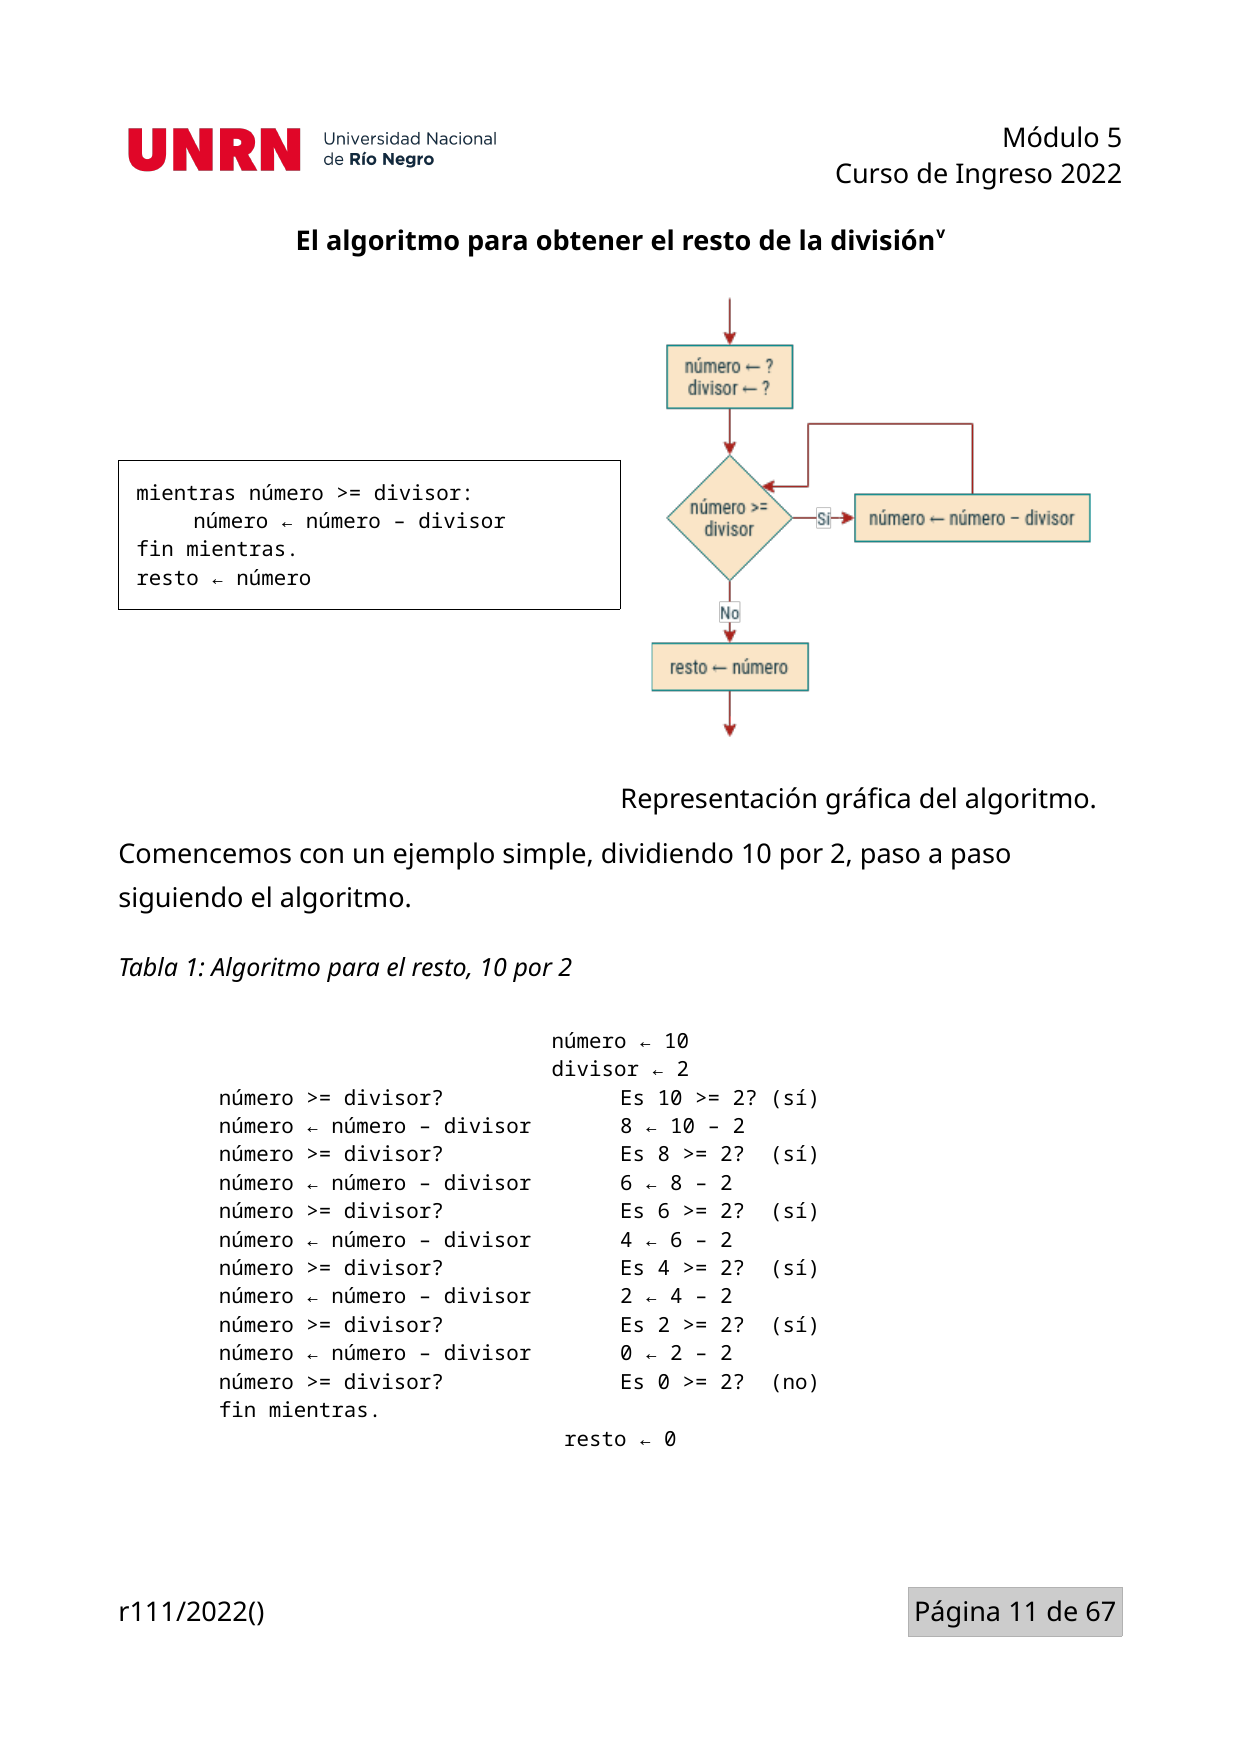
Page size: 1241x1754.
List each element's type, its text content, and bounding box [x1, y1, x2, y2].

table_cell [620, 1395, 1022, 1424]
table_cell resto ← 0 [219, 1424, 1022, 1452]
table_cell número >= divisor? [219, 1196, 620, 1225]
table_cell mientras número >= divisor: número ← número – divisor fin mientras. resto ← número [119, 461, 620, 609]
table_cell número ← número – divisor [219, 1339, 620, 1367]
table_cell Representación gráfica del algoritmo. [620, 258, 1122, 817]
table_cell Es 0 >= 2? (no) [620, 1367, 1022, 1395]
picture [118, 118, 505, 180]
table_cell fin mientras. [219, 1395, 620, 1424]
table_cell número >= divisor? [219, 1253, 620, 1282]
table_cell 6 ← 8 – 2 [620, 1168, 1022, 1196]
table_cell Es 10 >= 2? (sí) [620, 1083, 1022, 1111]
table_cell número ← número – divisor [219, 1282, 620, 1310]
table_cell 8 ← 10 – 2 [620, 1111, 1022, 1139]
table_cell Es 2 >= 2? (sí) [620, 1310, 1022, 1338]
table_cell número ← número – divisor [219, 1225, 620, 1253]
table_cell [118, 258, 620, 460]
table_cell [118, 610, 620, 817]
table_cell Es 8 >= 2? (sí) [620, 1140, 1022, 1168]
table_cell número ← número – divisor [219, 1168, 620, 1196]
table_cell Es 4 >= 2? (sí) [620, 1253, 1022, 1282]
table_cell 0 ← 2 – 2 [620, 1339, 1022, 1367]
picture [651, 287, 1091, 751]
text Tabla 1: Algoritmo para el resto, 10 por 2 [118, 950, 1122, 984]
table_cell número >= divisor? [219, 1310, 620, 1338]
table_cell Es 6 >= 2? (sí) [620, 1196, 1022, 1225]
table_cell 2 ← 4 – 2 [620, 1282, 1022, 1310]
table_cell número >= divisor? [219, 1367, 620, 1395]
table_cell 4 ← 6 – 2 [620, 1225, 1022, 1253]
table_header El algoritmo para obtener el resto de la división [118, 221, 1122, 258]
text Comencemos con un ejemplo simple, dividiendo 10 por 2, paso a paso siguiendo el algoritmo. [118, 834, 1122, 915]
table_header número ← 10 [219, 1026, 1022, 1054]
table_cell divisor ← 2 [219, 1054, 1022, 1083]
table_cell número >= divisor? [219, 1083, 620, 1111]
table_cell número >= divisor? [219, 1140, 620, 1168]
table_cell número ← número – divisor [219, 1111, 620, 1139]
